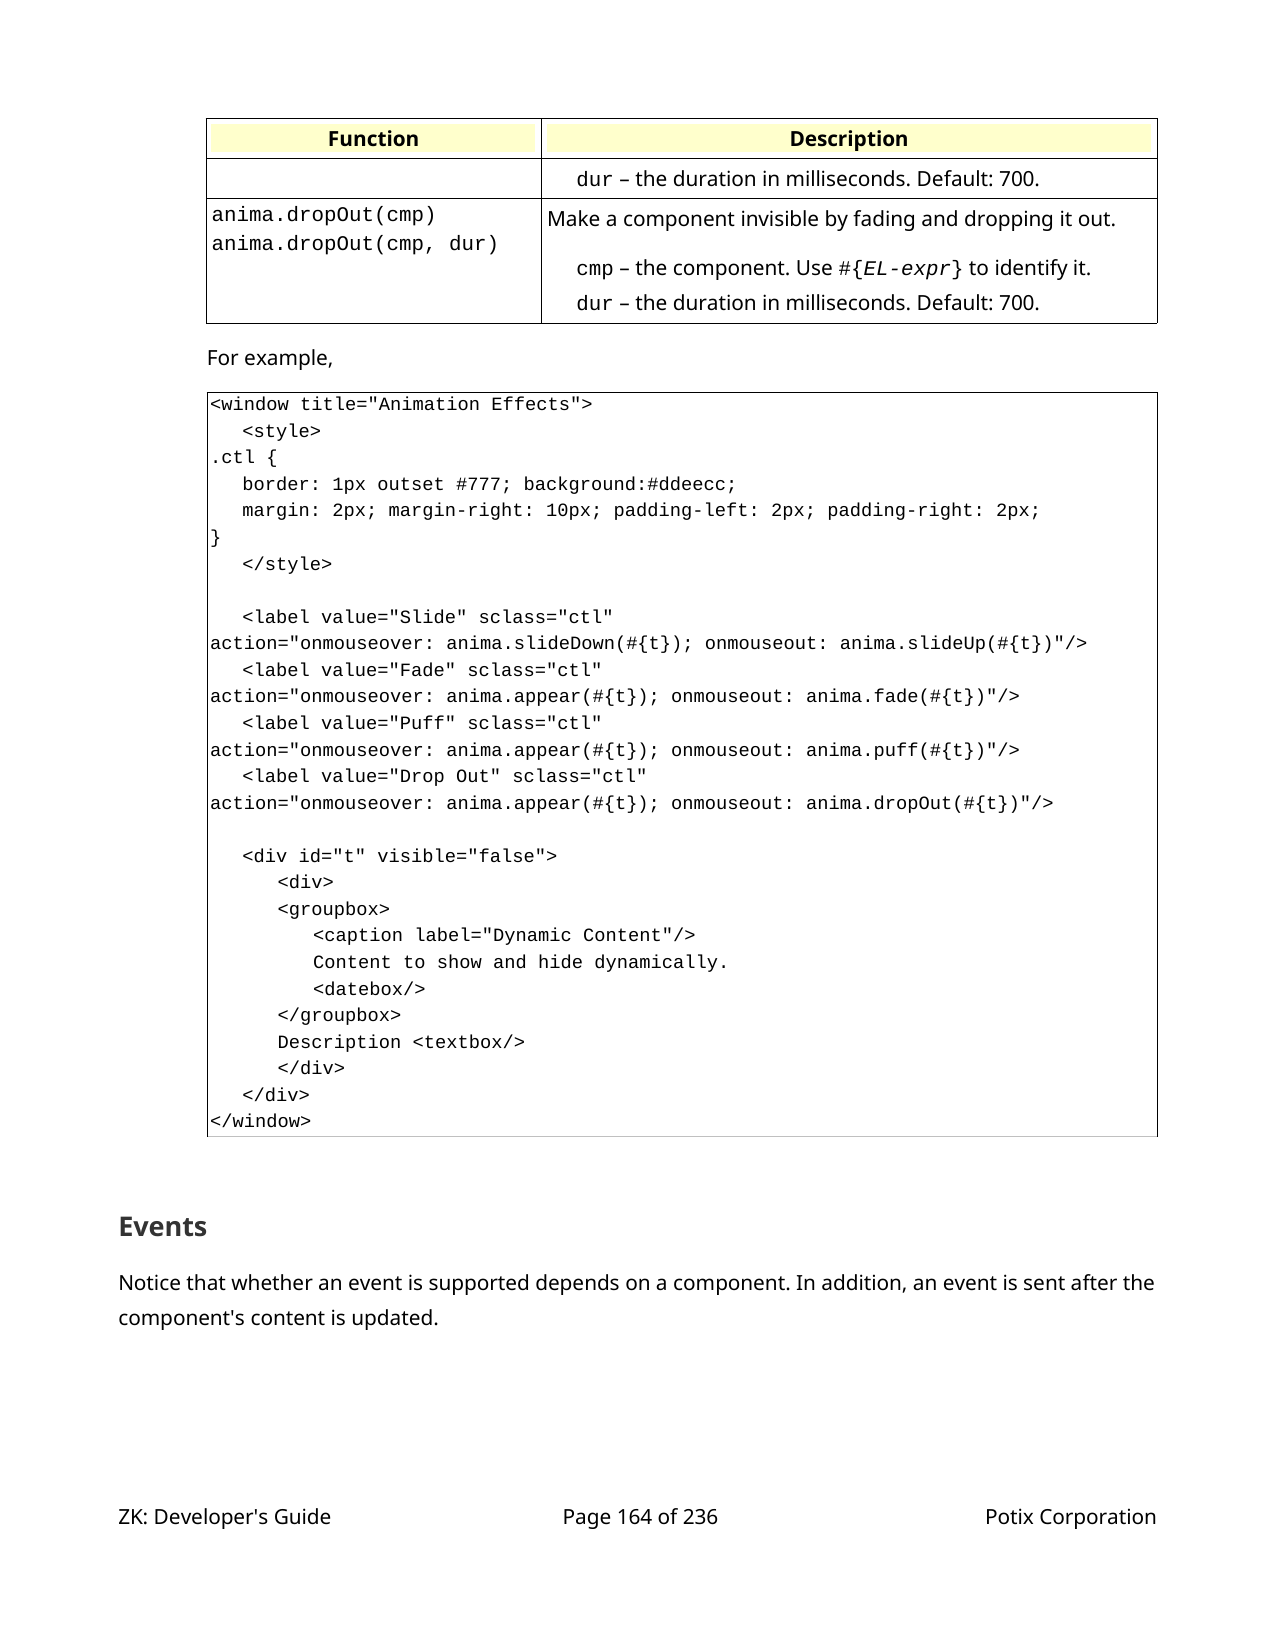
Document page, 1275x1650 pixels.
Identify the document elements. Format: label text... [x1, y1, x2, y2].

table_cell dur – the duration in milliseconds. Default: 700. [542, 159, 1157, 198]
table_header Function [207, 119, 541, 158]
text For example, [207, 343, 1157, 371]
table_cell Make a component invisible by fading and dropping it out. cmp – the component. Use #{EL-expr} to identify it. dur – the duration in milliseconds. Default: 700. [542, 199, 1157, 323]
table_header Description [542, 119, 1157, 158]
text <window title="Animation Effects"> <style> .ctl { border: 1px outset #777; background:#ddeecc; margin: 2px; margin-right: 10px; padding-left: 2px; padding-right: 2px; } </style> <label value="Slide" sclass="ctl" action="onmouseover: anima.slideDown(#{t}); onmouseout: anima.slideUp(#{t})"/> <label value="Fade" sclass="ctl" action="onmouseover: anima.appear(#{t}); onmouseout: anima.fade(#{t})"/> <label value="Puff" sclass="ctl" action="onmouseover: anima.appear(#{t}); onmouseout: anima.puff(#{t})"/> <label value="Drop Out" sclass="ctl" action="onmouseover: anima.appear(#{t}); onmouseout: anima.dropOut(#{t})"/> <div id="t" visible="false"> <div> <groupbox> <caption label="Dynamic Content"/> Content to show and hide dynamically. <datebox/> </groupbox> Description <textbox/> </div> </div> </window> [208, 393, 1157, 1136]
table_cell anima.dropOut(cmp) anima.dropOut(cmp, dur) [207, 199, 541, 323]
table_cell [207, 159, 541, 198]
subtitle Events [118, 1207, 1157, 1244]
text Notice that whether an event is supported depends on a component. In addition, an event is sent after the component's content is updated. [118, 1268, 1157, 1331]
